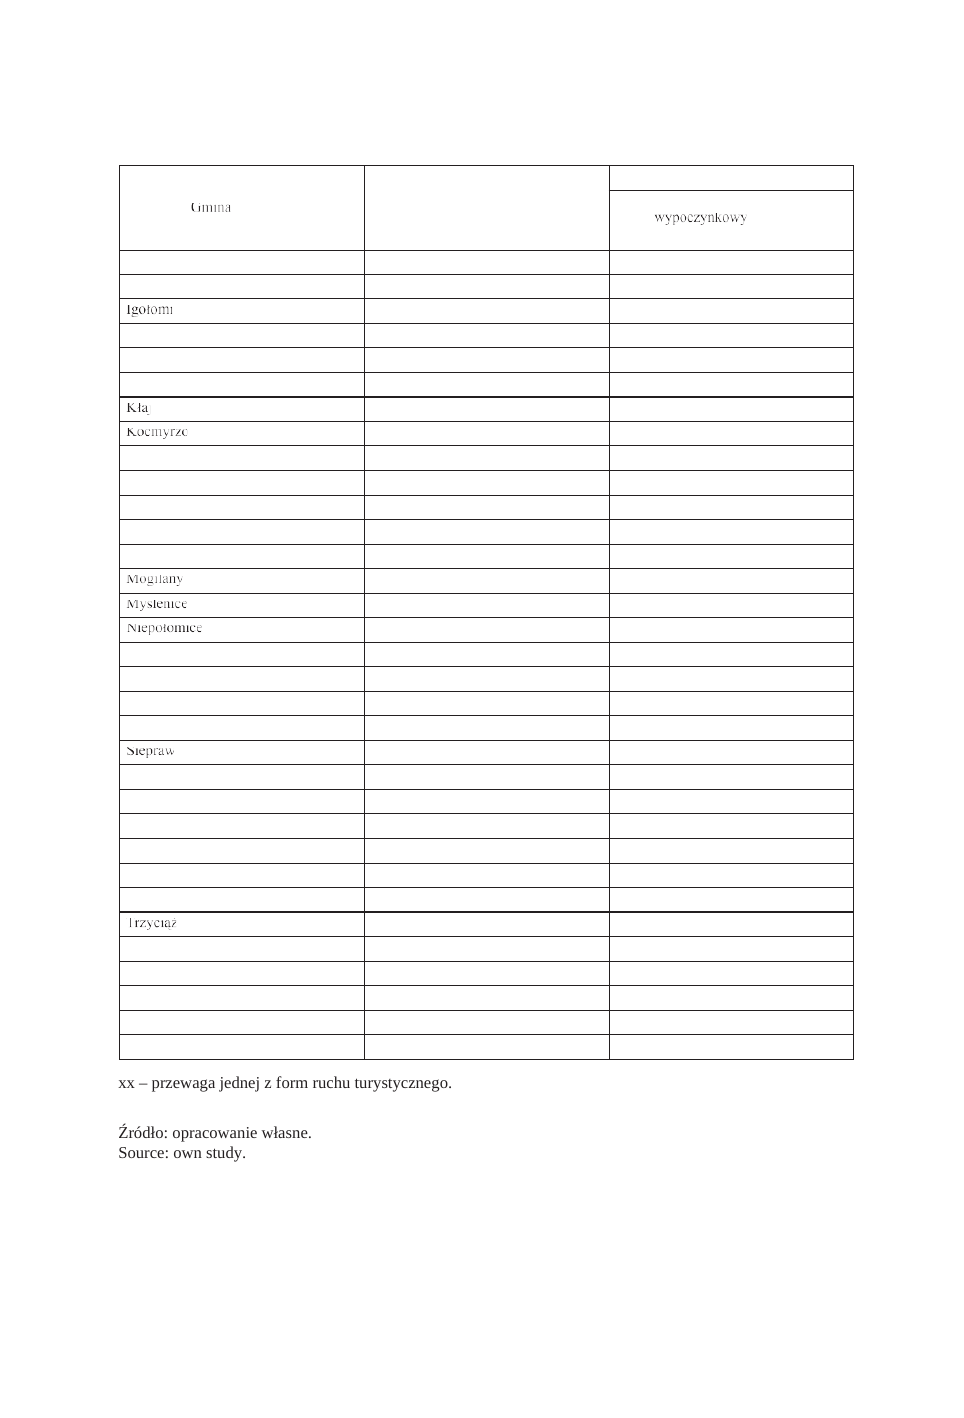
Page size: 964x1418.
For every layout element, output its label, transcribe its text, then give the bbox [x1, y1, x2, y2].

table_cell [610, 888, 853, 911]
text xx – przewaga jednej z form ruchu turystycznego. [118, 1072, 870, 1092]
table_cell [610, 496, 853, 519]
table_cell [120, 398, 364, 421]
picture [126, 918, 177, 930]
table_cell [610, 251, 853, 274]
picture [127, 747, 174, 758]
table_cell [365, 594, 609, 617]
table_header [365, 166, 609, 250]
table_cell [120, 667, 364, 691]
table_cell [365, 692, 609, 715]
table_cell [365, 937, 609, 961]
table_cell [365, 962, 609, 985]
picture [126, 575, 183, 586]
table_cell [365, 618, 609, 642]
table_cell [610, 864, 853, 887]
table_cell [610, 913, 853, 936]
table_cell [120, 962, 364, 985]
picture [126, 305, 173, 317]
table_cell [120, 299, 364, 323]
picture [191, 203, 231, 212]
table_cell [120, 937, 364, 961]
table_cell [365, 324, 609, 347]
table_cell [120, 888, 364, 911]
table_header [120, 166, 364, 250]
table_cell [610, 373, 853, 396]
table_cell [365, 373, 609, 396]
table_cell [120, 520, 364, 543]
table_cell [120, 545, 364, 568]
table_cell [365, 986, 609, 1009]
table_cell [610, 618, 853, 642]
table_header [610, 166, 853, 190]
table_cell [610, 839, 853, 862]
table_cell [610, 446, 853, 470]
picture [126, 403, 150, 415]
table_cell [120, 446, 364, 470]
table_cell [365, 643, 609, 666]
table_cell [120, 814, 364, 838]
picture [126, 624, 202, 635]
table_cell [120, 348, 364, 372]
table_cell [365, 667, 609, 691]
table_cell [610, 471, 853, 494]
table_cell [365, 348, 609, 372]
table_cell [120, 594, 364, 617]
text Źródło: opracowanie własne. Source: own study. [118, 1123, 314, 1162]
table_cell [120, 716, 364, 740]
table_cell [610, 299, 853, 323]
table_cell [365, 422, 609, 445]
table_cell [365, 839, 609, 862]
table_cell [610, 348, 853, 372]
table_cell [120, 692, 364, 715]
table_cell [610, 594, 853, 617]
table_cell [120, 471, 364, 494]
table_cell [610, 692, 853, 715]
table_cell [365, 496, 609, 519]
table_cell [120, 765, 364, 789]
table_cell [365, 398, 609, 421]
table_cell [365, 790, 609, 813]
table_cell [365, 251, 609, 274]
table_cell [610, 986, 853, 1009]
table_cell [365, 569, 609, 593]
picture [126, 600, 187, 611]
table_cell [120, 324, 364, 347]
table_cell [610, 667, 853, 691]
table_cell [120, 790, 364, 813]
table_cell [120, 275, 364, 298]
table_cell [365, 545, 609, 568]
table_cell [120, 986, 364, 1009]
table_cell [610, 324, 853, 347]
table_cell [365, 814, 609, 838]
table_cell [610, 520, 853, 543]
table_cell [120, 741, 364, 764]
table_cell [365, 299, 609, 323]
table_cell [610, 422, 853, 445]
table_cell [365, 864, 609, 887]
table_cell [610, 716, 853, 740]
table_cell [365, 1011, 609, 1034]
table_cell [120, 373, 364, 396]
table_cell [610, 1011, 853, 1034]
table_cell [610, 814, 853, 838]
table_cell [120, 643, 364, 666]
table_cell [610, 962, 853, 985]
table_cell [365, 446, 609, 470]
table_cell [120, 251, 364, 274]
table_cell [610, 275, 853, 298]
picture [126, 428, 188, 439]
table_cell [610, 1035, 853, 1059]
table_cell [120, 618, 364, 642]
table_cell [365, 888, 609, 911]
table_cell [365, 741, 609, 764]
table_cell [120, 1011, 364, 1034]
table_cell [610, 643, 853, 666]
table_cell [365, 275, 609, 298]
table_cell [365, 913, 609, 936]
picture [654, 213, 747, 225]
table_cell [120, 1035, 364, 1059]
table_cell [610, 545, 853, 568]
table_cell [610, 741, 853, 764]
table_cell [120, 864, 364, 887]
table_cell [120, 913, 364, 936]
table_cell [610, 191, 853, 250]
table_cell [610, 765, 853, 789]
table_cell [120, 422, 364, 445]
table_cell [365, 716, 609, 740]
table_cell [365, 1035, 609, 1059]
table_cell [610, 937, 853, 961]
table_cell [610, 398, 853, 421]
table_cell [365, 765, 609, 789]
table_cell [610, 790, 853, 813]
table_cell [120, 839, 364, 862]
table_cell [120, 569, 364, 593]
table_cell [610, 569, 853, 593]
table_cell [120, 496, 364, 519]
table_cell [365, 520, 609, 543]
table_cell [365, 471, 609, 494]
